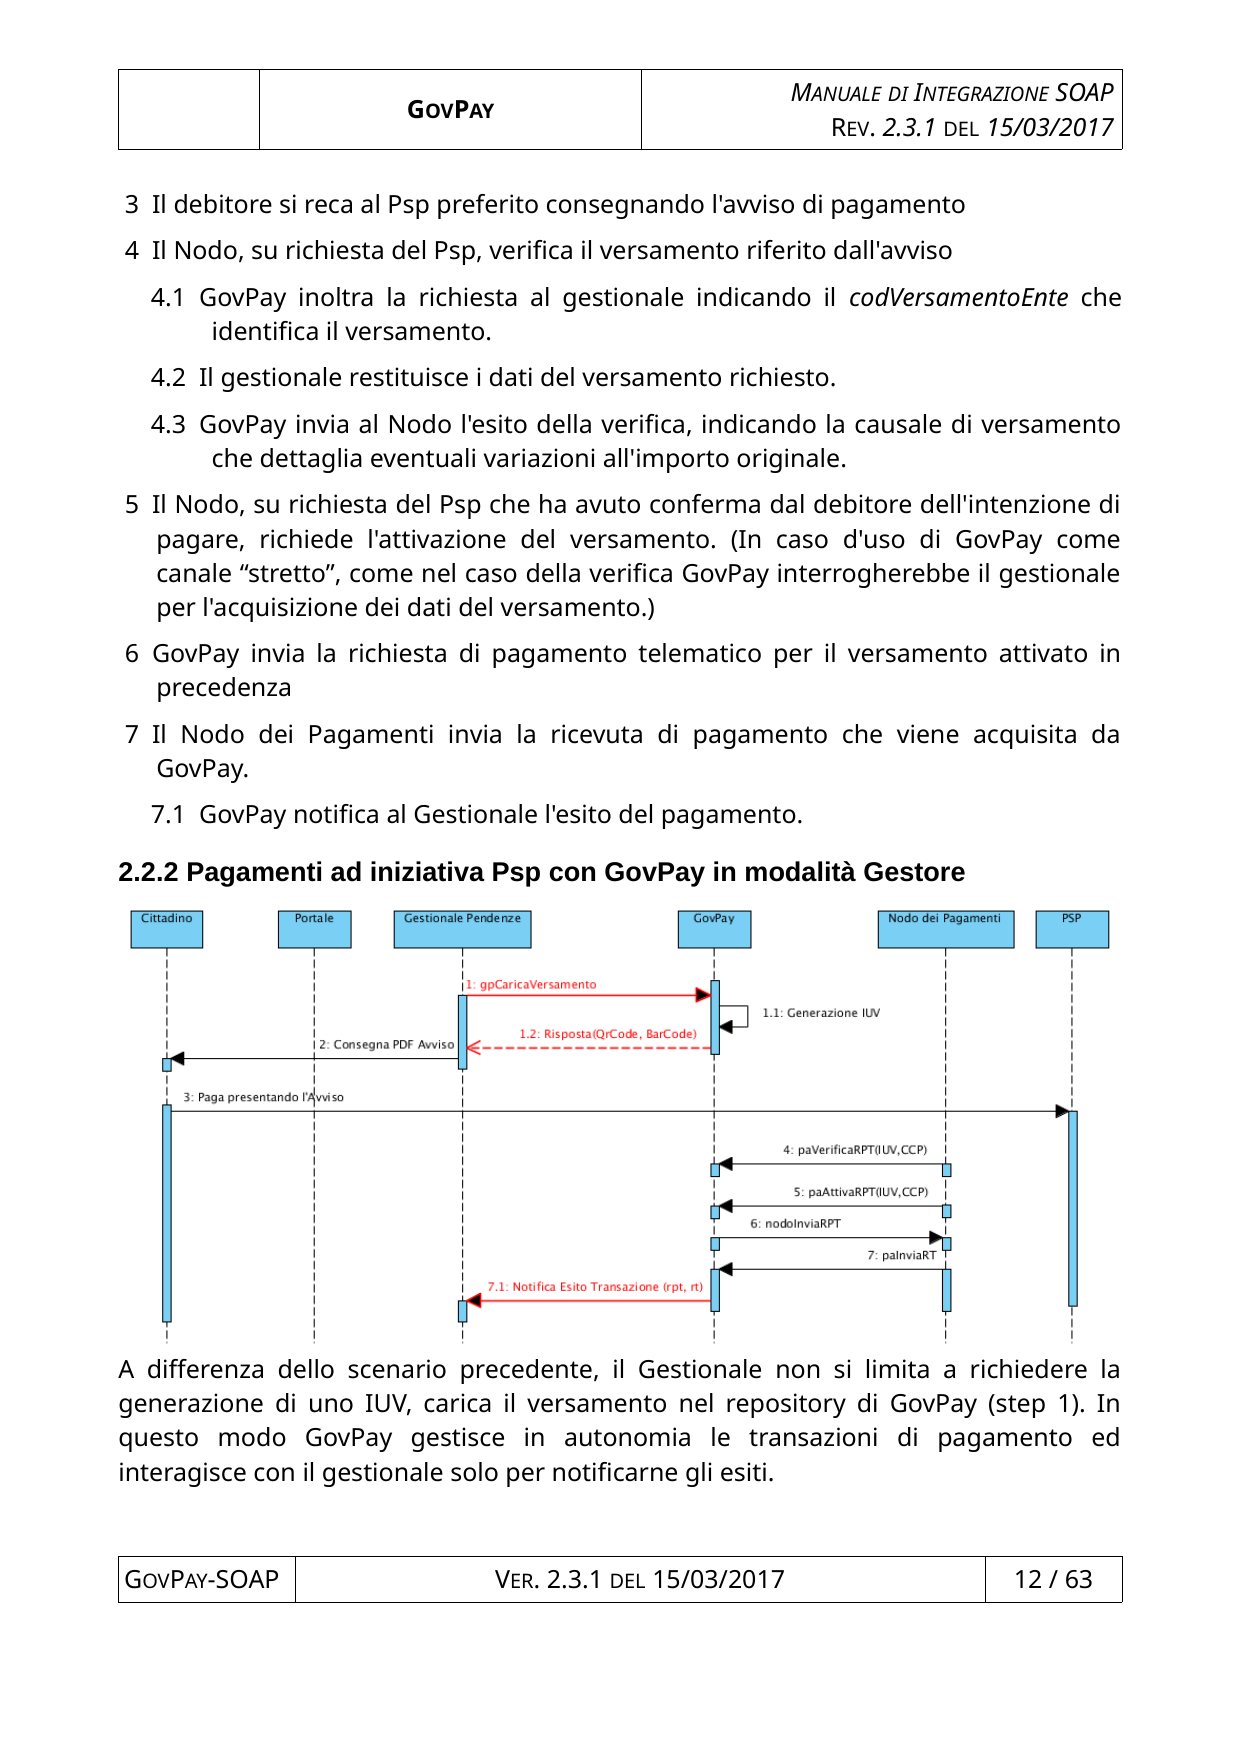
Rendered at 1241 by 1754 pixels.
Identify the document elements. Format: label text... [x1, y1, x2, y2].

list GovPay invia al Nodo l'esito della verifica, indicando la causale di versamento che dettaglia eventuali variazioni all'importo originale. [144, 407, 1122, 475]
list GovPay inoltra la richiesta al gestionale indicando il codVersamentoEnte che identifica il versamento. [144, 279, 1122, 347]
list Il Nodo dei Pagamenti invia la ricevuta di pagamento che viene acquisita da GovPay. [118, 717, 1122, 785]
list GovPay notifica al Gestionale l'esito del pagamento. [144, 797, 1122, 831]
subtitle Pagamenti ad iniziativa Psp con GovPay in modalità Gestore [118, 856, 1122, 887]
list Il Nodo, su richiesta del Psp che ha avuto conferma dal debitore dell'intenzione di pagare, richiede l'attivazione del versamento. (In caso d'uso di GovPay come canale “stretto”, come nel caso della verifica GovPay interrogherebbe il gestionale per l'acquisizione dei dati del versamento.) [118, 487, 1122, 623]
picture [118, 900, 1123, 1352]
text A differenza dello scenario precedente, il Gestionale non si limita a richiedere la generazione di uno IUV, carica il versamento nel repository di GovPay (step 1). In questo modo GovPay gestisce in autonomia le transazioni di pagamento ed interagisce con il gestionale solo per notificarne gli esiti. [118, 1352, 1122, 1488]
list GovPay invia la richiesta di pagamento telematico per il versamento attivato in precedenza [118, 636, 1122, 704]
list Il gestionale restituisce i dati del versamento richiesto. [144, 360, 1122, 394]
list Il Nodo, su richiesta del Psp, verifica il versamento riferito dall'avviso [118, 233, 1122, 267]
list Il debitore si reca al Psp preferito consegnando l'avviso di pagamento [118, 186, 1122, 220]
